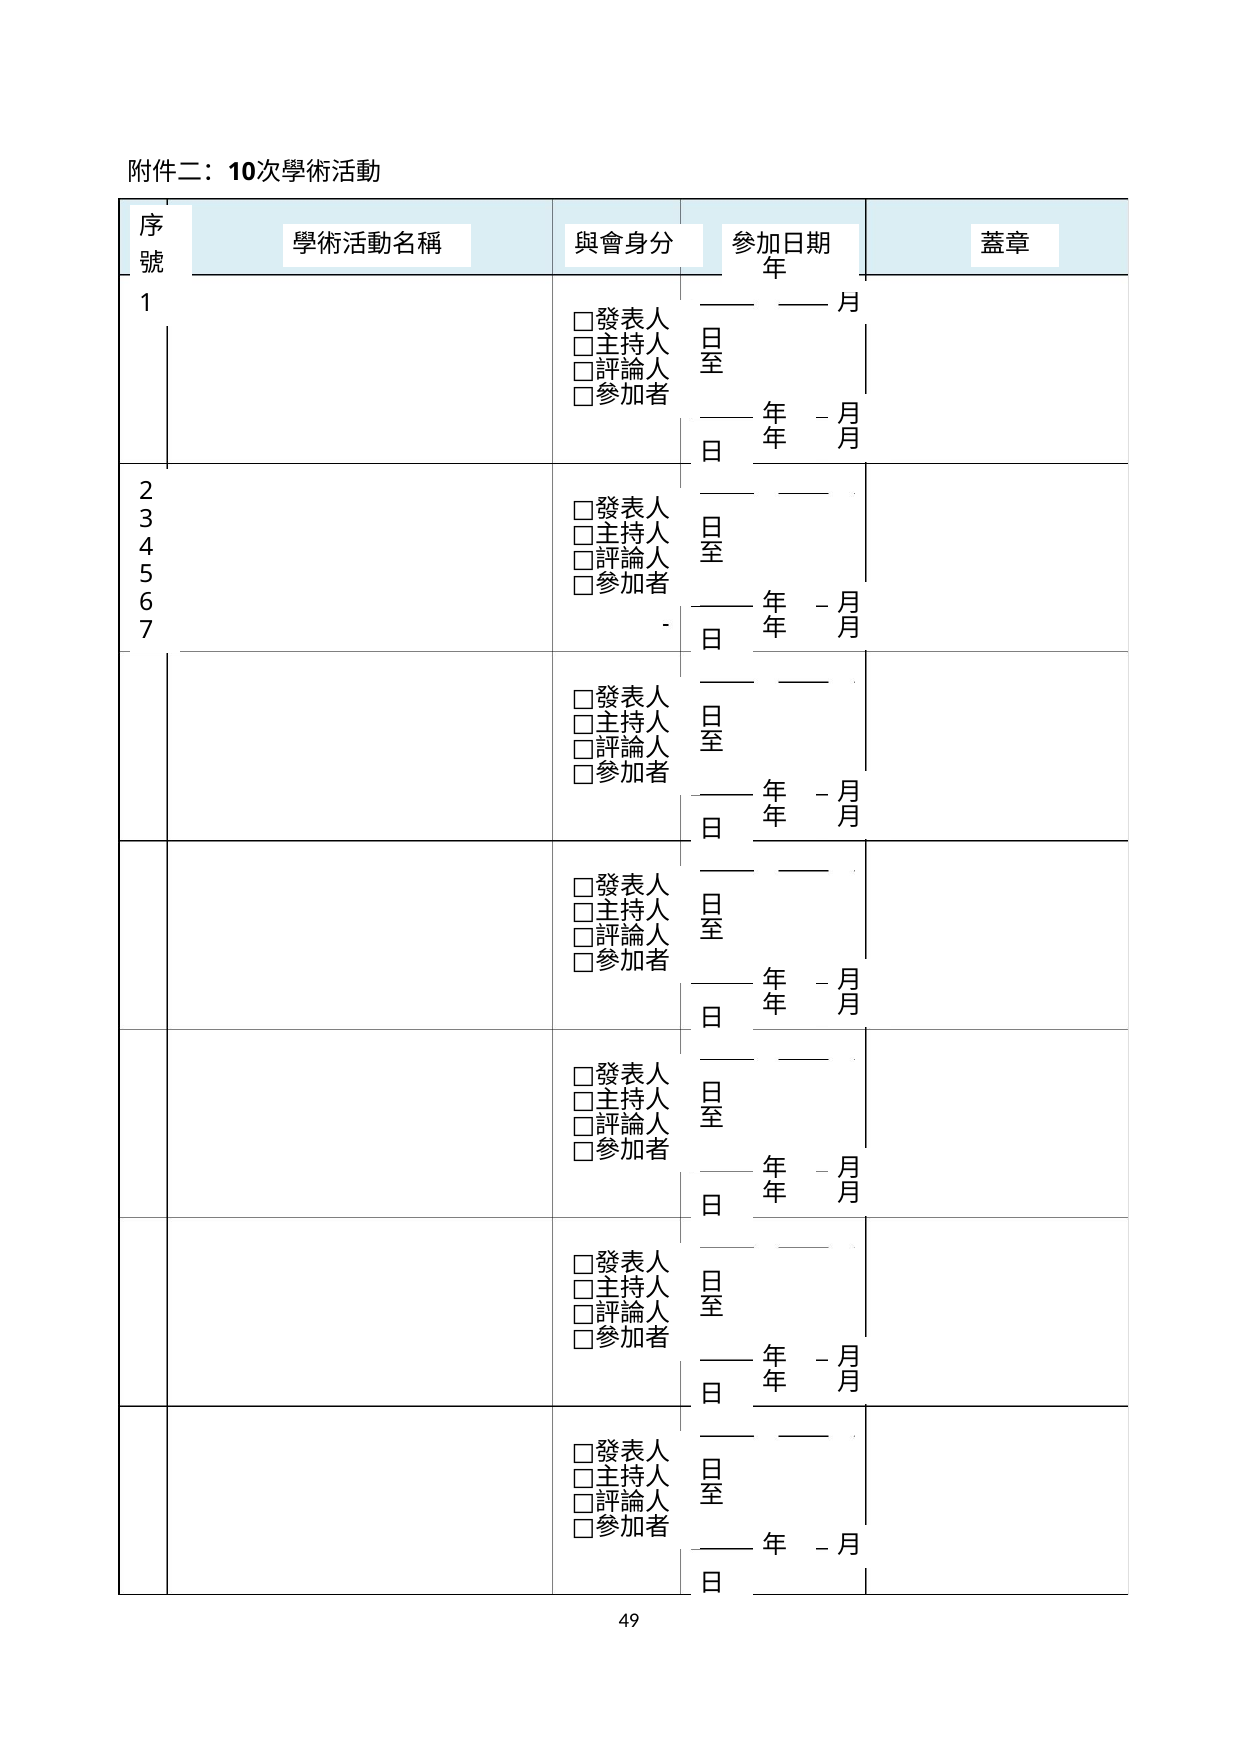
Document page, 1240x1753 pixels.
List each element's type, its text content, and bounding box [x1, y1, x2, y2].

text 4 [139, 533, 171, 561]
text 日 [700, 893, 744, 918]
text 月 [837, 780, 882, 805]
text □發表人 [571, 1440, 691, 1465]
text □主持人 [571, 1277, 691, 1302]
text 月 [837, 993, 882, 1018]
text □評論人 [571, 1113, 691, 1138]
text 月 [837, 968, 882, 993]
text □主持人 [571, 1088, 691, 1113]
text □主持人 [571, 522, 691, 547]
text 1 [139, 289, 171, 317]
text 6 [139, 588, 171, 616]
text □參加者 [571, 761, 691, 786]
text 年 [762, 993, 807, 1018]
text 月 [837, 1345, 882, 1370]
text □評論人 [571, 547, 691, 572]
text 蓋章 [980, 233, 1050, 258]
text 日 [700, 516, 744, 541]
text □參加者 [571, 572, 691, 597]
text 至 [700, 1107, 744, 1132]
text 年 [762, 805, 807, 830]
text □評論人 [571, 1302, 691, 1327]
text 至 [700, 541, 744, 566]
text □評論人 [571, 1490, 691, 1515]
text 與會身分 [574, 233, 694, 258]
text □主持人 [571, 334, 691, 359]
text 日 [699, 328, 744, 353]
text 至 [700, 918, 744, 943]
text 月 [837, 428, 882, 453]
text 月 [837, 290, 882, 315]
text 年 [762, 1370, 807, 1395]
text 7 [139, 616, 171, 644]
text 日 [699, 1383, 744, 1408]
text 49 [618, 1607, 653, 1632]
text 3 [139, 505, 171, 533]
text 月 [837, 591, 882, 616]
text 年 [762, 616, 807, 641]
text 月 [837, 1534, 882, 1559]
text □參加者 [571, 1138, 691, 1163]
text □參加者 [571, 384, 691, 409]
text □發表人 [571, 686, 691, 711]
text 日 [699, 629, 744, 654]
text 參加日期 [731, 233, 851, 258]
text □發表人 [571, 497, 691, 522]
text 年 [762, 1345, 807, 1370]
text 序 [139, 214, 184, 239]
text 至 [700, 1295, 744, 1320]
text 日 [699, 1006, 744, 1031]
text □主持人 [571, 1465, 691, 1490]
text 日 [700, 1082, 744, 1107]
text 日 [700, 705, 744, 730]
text 至 [700, 1484, 744, 1509]
text 年 [762, 403, 807, 428]
text 年 [762, 1534, 807, 1559]
text 日 [699, 1571, 744, 1596]
text □參加者 [571, 950, 691, 975]
text 日 [699, 440, 744, 465]
text 月 [837, 805, 882, 830]
text □發表人 [571, 1063, 691, 1088]
text □主持人 [571, 711, 691, 736]
text □發表人 [571, 1252, 691, 1277]
text 月 [837, 1182, 882, 1207]
text 年 [762, 780, 807, 805]
text 學術活動名稱 [292, 233, 462, 258]
text □參加者 [571, 1327, 691, 1352]
text □主持人 [571, 900, 691, 925]
text 年 [762, 1157, 807, 1182]
text □評論人 [571, 925, 691, 950]
text 年 [762, 968, 807, 993]
text 日 [699, 1194, 744, 1219]
text 2 [139, 478, 171, 505]
text 年 [762, 428, 807, 453]
text □評論人 [571, 359, 691, 384]
text 日 [700, 1459, 744, 1484]
text 至 [699, 353, 744, 378]
text 日 [699, 817, 744, 842]
text 月 [837, 616, 882, 641]
text □發表人 [571, 875, 691, 900]
text 年 [762, 591, 807, 616]
text 月 [837, 1370, 882, 1395]
text □參加者 [571, 1515, 691, 1540]
text 年 [762, 258, 851, 283]
text 月 [837, 403, 882, 428]
text 月 [837, 1157, 882, 1182]
text □發表人 [571, 309, 691, 334]
text 附件二：10次學術活動 [127, 158, 397, 186]
text 號 [139, 252, 184, 277]
text 日 [700, 1270, 744, 1295]
text □評論人 [571, 736, 691, 761]
text 5 [139, 561, 171, 588]
picture [118, 198, 1129, 1595]
text 年 [762, 1182, 807, 1207]
text 至 [700, 730, 744, 755]
